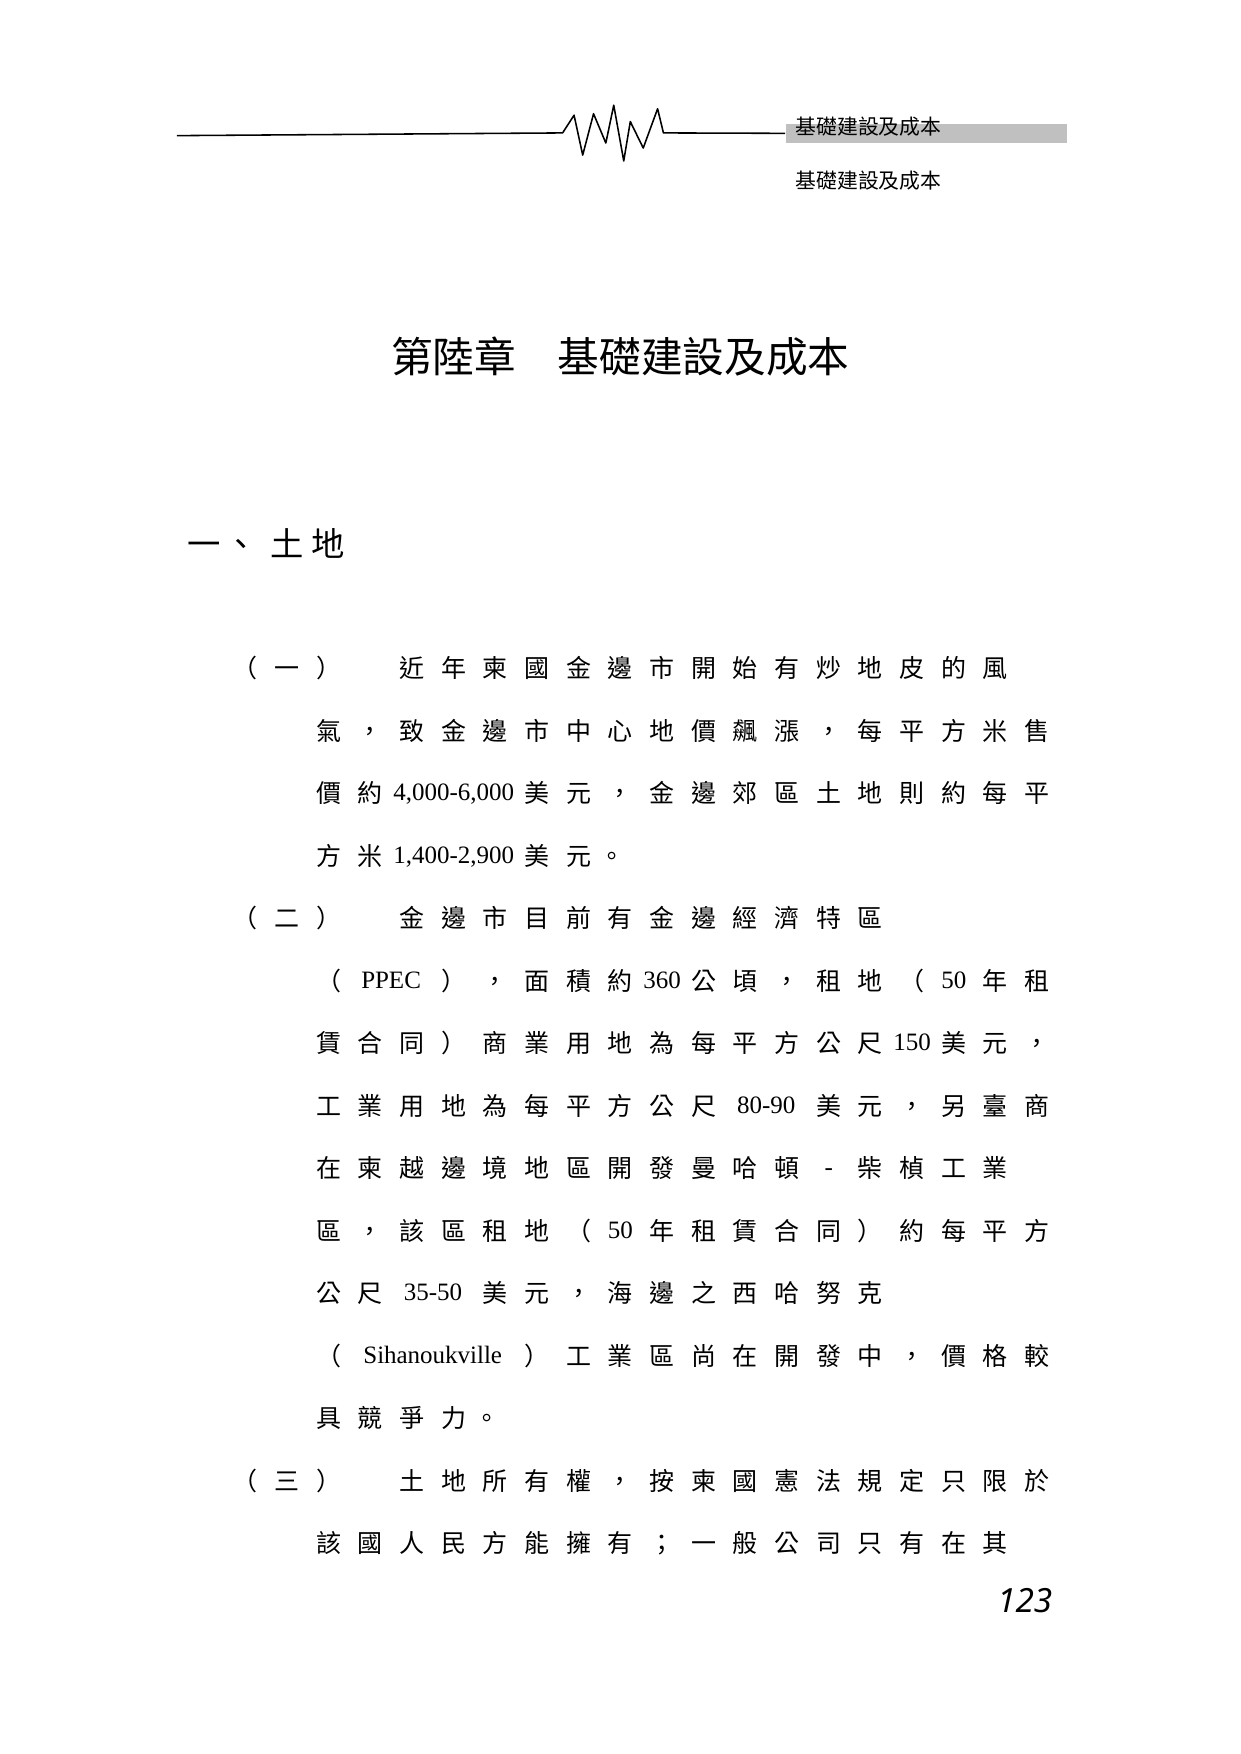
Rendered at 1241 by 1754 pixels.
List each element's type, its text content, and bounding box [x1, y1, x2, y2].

text （一） 近年柬國金邊市開始有炒地皮的風氣，致金邊市中心地價飆漲，每平方米售價約4,000-6,000美元，金邊郊區土地則約每平方米1,400-2,900美元。 [207, 625, 1058, 875]
text （三） 土地所有權，按柬國憲法規定只限於該國人民方能擁有；一般公司只有在其 [207, 1438, 1058, 1563]
text （二） 金邊市目前有金邊經濟特區（PPEC），面積約360公頃，租地（50年租賃合同）商業用地為每平方公尺150美元，工業用地為每平方公尺80-90美元，另臺商在柬越邊境地區開發曼哈頓-柴楨工業區，該區租地（50年租賃合同）約每平方公尺35-50美元，海邊之西哈努克（Sihanoukville）工業區尚在開發中，價格較具競爭力。 [207, 875, 1058, 1438]
text 第陸章 基礎建設及成本 [183, 313, 1058, 375]
text 一、土地 [183, 500, 1058, 563]
